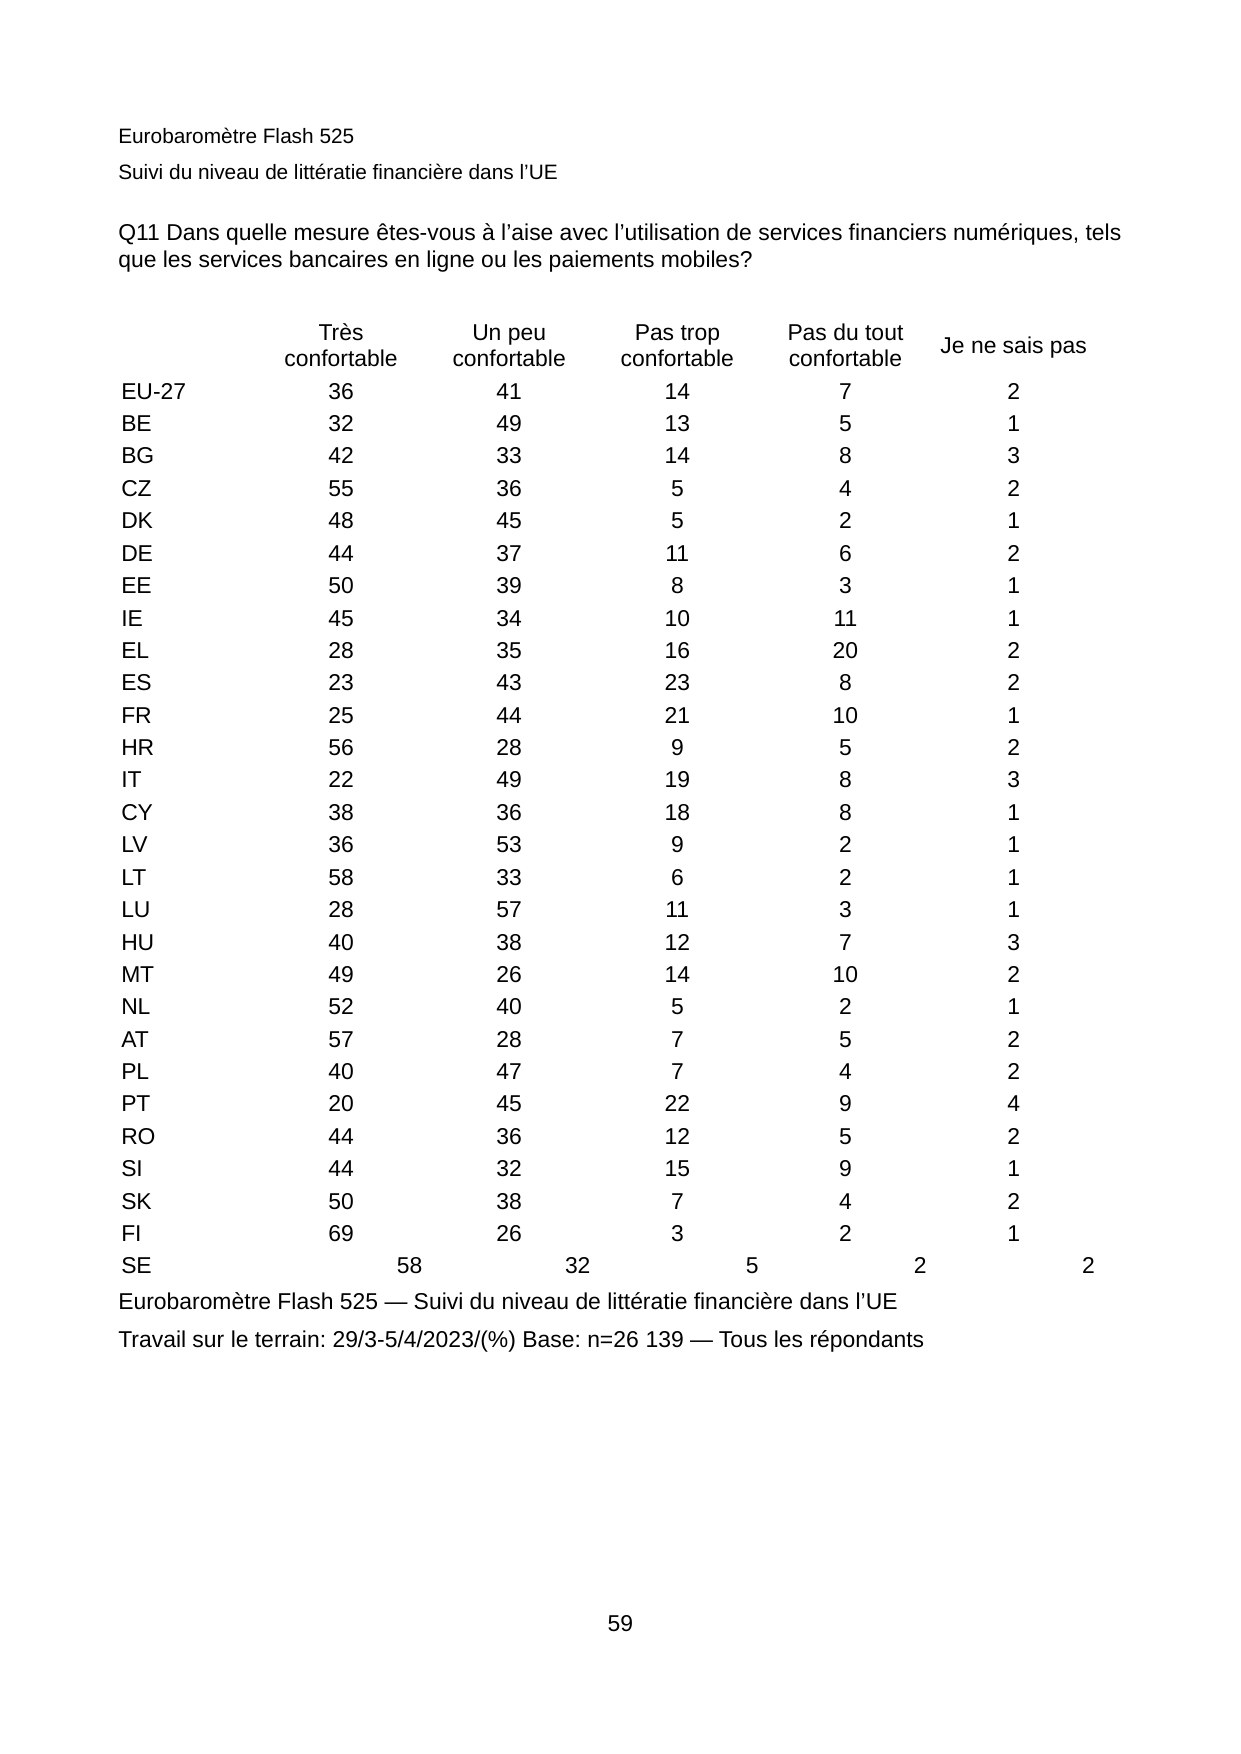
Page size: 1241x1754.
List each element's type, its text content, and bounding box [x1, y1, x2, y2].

table_cell 49 [425, 764, 593, 796]
table_cell 20 [761, 634, 929, 666]
table_cell 69 [257, 1217, 425, 1249]
table_cell 7 [593, 1055, 761, 1087]
table_cell 16 [593, 634, 761, 666]
table_cell 1 [929, 601, 1097, 634]
table_cell 38 [425, 925, 593, 958]
table_cell 8 [761, 796, 929, 828]
table_cell 49 [425, 407, 593, 439]
table_cell 32 [425, 1152, 593, 1184]
table_cell 3 [593, 1217, 761, 1249]
table_cell 2 [761, 504, 929, 537]
table_cell 4 [929, 1088, 1097, 1120]
table_cell 53 [425, 828, 593, 861]
table_cell 35 [425, 634, 593, 666]
table_cell 8 [761, 440, 929, 472]
table_cell 23 [593, 666, 761, 699]
table_cell 4 [761, 1185, 929, 1217]
table_cell 1 [929, 990, 1097, 1023]
table_cell LU [118, 893, 257, 925]
table_cell 36 [257, 828, 425, 861]
table_cell HU [118, 925, 257, 958]
table_cell 2 [929, 666, 1097, 699]
table_cell 15 [593, 1152, 761, 1184]
table_cell 22 [257, 764, 425, 796]
table_cell 1 [929, 828, 1097, 861]
table_cell 10 [761, 699, 929, 731]
table_cell 1 [929, 569, 1097, 601]
table_cell 8 [593, 569, 761, 601]
table_cell 48 [257, 504, 425, 537]
table_cell 58 [257, 861, 425, 893]
table_cell 56 [257, 731, 425, 763]
table_cell 11 [593, 537, 761, 569]
table_header Pas du tout confortable [761, 316, 929, 375]
table_cell 1 [929, 1152, 1097, 1184]
table_cell LV [118, 828, 257, 861]
table_cell 3 [929, 925, 1097, 958]
table_cell 1 [929, 861, 1097, 893]
table_cell 8 [761, 666, 929, 699]
table_cell 57 [257, 1023, 425, 1055]
table_cell 4 [761, 1055, 929, 1087]
table_cell HR [118, 731, 257, 763]
table_cell ES [118, 666, 257, 699]
table_cell 7 [593, 1185, 761, 1217]
table_cell 7 [761, 375, 929, 407]
table_cell 36 [425, 1120, 593, 1152]
text Eurobaromètre Flash 525 — Suivi du niveau de littératie financière dans l’UE [118, 1288, 1122, 1314]
table_cell 57 [425, 893, 593, 925]
table_cell 36 [425, 796, 593, 828]
table_cell CY [118, 796, 257, 828]
table_cell 44 [257, 1120, 425, 1152]
table_cell 58 [257, 1249, 425, 1282]
table_cell 10 [761, 958, 929, 990]
table_cell CZ [118, 472, 257, 504]
table_cell 41 [425, 375, 593, 407]
table_cell 44 [257, 537, 425, 569]
table_cell 5 [593, 472, 761, 504]
table_cell MT [118, 958, 257, 990]
table_cell 18 [593, 796, 761, 828]
table_cell 3 [761, 569, 929, 601]
table_cell EE [118, 569, 257, 601]
table_cell 40 [425, 990, 593, 1023]
table_cell 10 [593, 601, 761, 634]
table_cell 1 [929, 1217, 1097, 1249]
table_cell 28 [257, 634, 425, 666]
table_cell 21 [593, 699, 761, 731]
table_cell SI [118, 1152, 257, 1184]
table_cell IT [118, 764, 257, 796]
table_cell 12 [593, 1120, 761, 1152]
table_cell 32 [257, 407, 425, 439]
table_cell RO [118, 1120, 257, 1152]
table_cell 5 [593, 504, 761, 537]
table_cell 14 [593, 375, 761, 407]
table_cell 1 [929, 407, 1097, 439]
table_cell 25 [257, 699, 425, 731]
table_cell 20 [257, 1088, 425, 1120]
table_cell 2 [929, 731, 1097, 763]
table_cell 42 [257, 440, 425, 472]
table_cell 13 [593, 407, 761, 439]
table_cell 5 [761, 407, 929, 439]
table_cell 7 [761, 925, 929, 958]
table_cell 1 [929, 893, 1097, 925]
table_cell 55 [257, 472, 425, 504]
table_cell 3 [929, 440, 1097, 472]
table_cell 6 [761, 537, 929, 569]
table_header [118, 316, 257, 375]
table_cell 5 [761, 1023, 929, 1055]
table_cell 2 [929, 375, 1097, 407]
table_cell 19 [593, 764, 761, 796]
table_cell 14 [593, 958, 761, 990]
table_cell 2 [929, 634, 1097, 666]
table_cell 50 [257, 1185, 425, 1217]
table_cell 11 [761, 601, 929, 634]
table_cell 8 [761, 764, 929, 796]
table_cell 2 [929, 1055, 1097, 1087]
table_cell 49 [257, 958, 425, 990]
table_cell 6 [593, 861, 761, 893]
table_cell 45 [425, 504, 593, 537]
table_cell 36 [425, 472, 593, 504]
table_cell 40 [257, 1055, 425, 1087]
table_cell LT [118, 861, 257, 893]
table_cell 22 [593, 1088, 761, 1120]
table_cell 1 [929, 796, 1097, 828]
table_cell SE [118, 1249, 257, 1282]
table_cell 2 [929, 472, 1097, 504]
table_cell 4 [761, 472, 929, 504]
table_cell 28 [257, 893, 425, 925]
table_cell 9 [761, 1152, 929, 1184]
table_cell 34 [425, 601, 593, 634]
table_cell 23 [257, 666, 425, 699]
table_header Un peu confortable [425, 316, 593, 375]
table_cell 2 [761, 861, 929, 893]
table_header Je ne sais pas [929, 316, 1097, 375]
table_cell 12 [593, 925, 761, 958]
table_cell 36 [257, 375, 425, 407]
table_cell 2 [761, 1217, 929, 1249]
table_cell 5 [761, 1120, 929, 1152]
text Travail sur le terrain: 29/3-5/4/2023/(%) Base: n=26 139 — Tous les répondants [118, 1326, 1122, 1352]
table_cell 1 [929, 699, 1097, 731]
table_cell 2 [761, 828, 929, 861]
table_cell IE [118, 601, 257, 634]
table_cell EU-27 [118, 375, 257, 407]
table_cell 9 [593, 828, 761, 861]
table_cell 14 [593, 440, 761, 472]
table_cell 5 [593, 990, 761, 1023]
table_cell 5 [761, 731, 929, 763]
table_cell 50 [257, 569, 425, 601]
table_cell 9 [593, 731, 761, 763]
table_cell PL [118, 1055, 257, 1087]
table_cell 2 [929, 1185, 1097, 1217]
table_cell 33 [425, 440, 593, 472]
table_cell 28 [425, 731, 593, 763]
table_cell 2 [761, 990, 929, 1023]
table_cell 47 [425, 1055, 593, 1087]
table_cell 43 [425, 666, 593, 699]
table_header Pas trop confortable [593, 316, 761, 375]
table_cell 11 [593, 893, 761, 925]
table_cell BG [118, 440, 257, 472]
table_cell 9 [761, 1088, 929, 1120]
table_cell 28 [425, 1023, 593, 1055]
table_cell NL [118, 990, 257, 1023]
table_cell 3 [929, 764, 1097, 796]
table_cell 33 [425, 861, 593, 893]
table_cell 44 [257, 1152, 425, 1184]
table_cell DE [118, 537, 257, 569]
table_cell 2 [929, 1023, 1097, 1055]
table_cell 39 [425, 569, 593, 601]
table_cell 38 [257, 796, 425, 828]
table_cell DK [118, 504, 257, 537]
table_cell 3 [761, 893, 929, 925]
table_cell BE [118, 407, 257, 439]
table_cell 52 [257, 990, 425, 1023]
table_cell 7 [593, 1023, 761, 1055]
table_cell 2 [929, 1249, 1097, 1282]
table_cell 2 [929, 537, 1097, 569]
table_cell 44 [425, 699, 593, 731]
table_cell 2 [761, 1249, 929, 1282]
table_cell AT [118, 1023, 257, 1055]
table_cell FR [118, 699, 257, 731]
text Q11 Dans quelle mesure êtes-vous à l’aise avec l’utilisation de services financiers numériques, tels que les services bancaires en ligne ou les paiements mobiles? [118, 219, 1122, 272]
table_cell EL [118, 634, 257, 666]
table_cell SK [118, 1185, 257, 1217]
table_cell 26 [425, 1217, 593, 1249]
table_cell 26 [425, 958, 593, 990]
table_cell 38 [425, 1185, 593, 1217]
table_cell 5 [593, 1249, 761, 1282]
table_cell 32 [425, 1249, 593, 1282]
table_cell FI [118, 1217, 257, 1249]
table_cell 40 [257, 925, 425, 958]
table_cell 2 [929, 958, 1097, 990]
table_cell PT [118, 1088, 257, 1120]
table_cell 2 [929, 1120, 1097, 1152]
table_cell 45 [257, 601, 425, 634]
table_header Très confortable [257, 316, 425, 375]
table_cell 37 [425, 537, 593, 569]
table_cell 45 [425, 1088, 593, 1120]
table_cell 1 [929, 504, 1097, 537]
